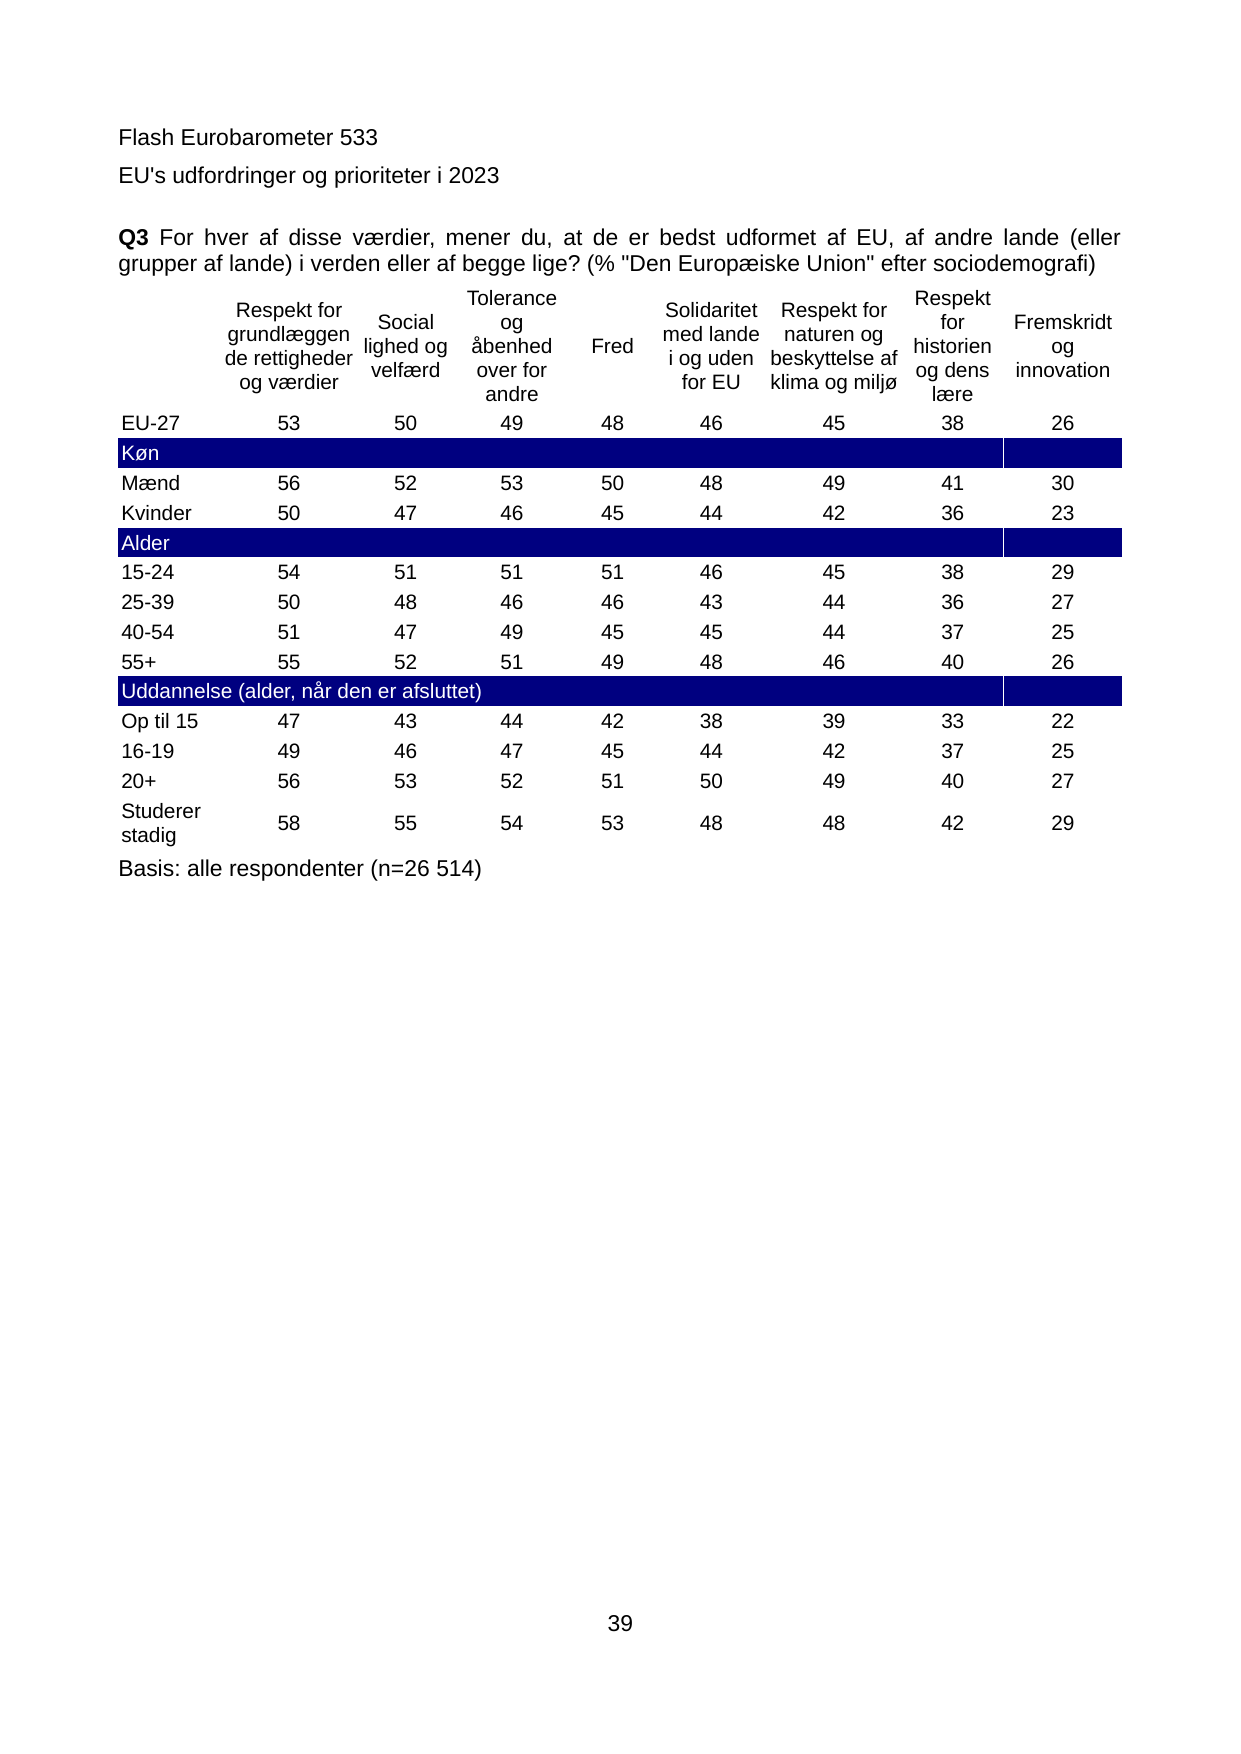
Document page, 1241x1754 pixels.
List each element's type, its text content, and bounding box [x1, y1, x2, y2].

table_header Respekt for historien og dens lære [901, 283, 1003, 408]
table_cell 50 [656, 766, 766, 796]
table_cell 49 [569, 647, 656, 676]
table_cell 38 [901, 408, 1003, 438]
table_cell [766, 438, 901, 468]
table_cell 48 [356, 587, 454, 617]
table_cell Kvinder [118, 498, 221, 527]
table_cell 46 [656, 557, 766, 587]
table_cell [656, 676, 766, 706]
table_cell 52 [356, 647, 454, 676]
table_cell 37 [901, 617, 1003, 647]
table_cell 38 [901, 557, 1003, 587]
table_cell 50 [569, 468, 656, 498]
table_cell 53 [356, 766, 454, 796]
table_cell 50 [221, 498, 356, 527]
table_cell 36 [901, 498, 1003, 527]
table_cell 47 [221, 706, 356, 736]
table_cell 46 [455, 498, 569, 527]
table_cell 46 [656, 408, 766, 438]
table_cell 50 [356, 408, 454, 438]
table_cell [569, 676, 656, 706]
table_cell 25-39 [118, 587, 221, 617]
table_header Fremskridt og innovation [1004, 283, 1122, 408]
table_cell 51 [455, 557, 569, 587]
table_cell 45 [569, 617, 656, 647]
table_cell 39 [766, 706, 901, 736]
table_cell 51 [569, 557, 656, 587]
table_cell 43 [356, 706, 454, 736]
table_header Fred [569, 283, 656, 408]
table_cell 15-24 [118, 557, 221, 587]
table_cell 45 [569, 498, 656, 527]
table_cell 38 [656, 706, 766, 736]
table_cell 43 [656, 587, 766, 617]
table_cell 58 [221, 796, 356, 849]
table_cell 42 [766, 498, 901, 527]
table_cell 29 [1004, 557, 1122, 587]
table_cell EU-27 [118, 408, 221, 438]
table_cell 52 [356, 468, 454, 498]
table_cell [1004, 438, 1122, 468]
table_cell 29 [1004, 796, 1122, 849]
table_cell 42 [766, 736, 901, 766]
table_cell 40 [901, 647, 1003, 676]
table_cell 26 [1004, 647, 1122, 676]
table_cell 48 [656, 468, 766, 498]
table_cell 45 [656, 617, 766, 647]
table_cell 40 [901, 766, 1003, 796]
table_cell Alder [118, 528, 569, 557]
table_cell 48 [656, 647, 766, 676]
table_cell 54 [221, 557, 356, 587]
table_cell 51 [221, 617, 356, 647]
table_cell 26 [1004, 408, 1122, 438]
table_cell 55+ [118, 647, 221, 676]
table_cell 25 [1004, 617, 1122, 647]
table_cell Studerer stadig [118, 796, 221, 849]
table_cell 46 [356, 736, 454, 766]
table_cell [901, 438, 1003, 468]
table_cell 47 [356, 498, 454, 527]
table_header Solidaritet med lande i og uden for EU [656, 283, 766, 408]
table_cell 48 [656, 796, 766, 849]
table_cell 50 [221, 587, 356, 617]
table_cell 49 [455, 617, 569, 647]
table_cell 49 [766, 468, 901, 498]
table_cell 16-19 [118, 736, 221, 766]
table_cell 20+ [118, 766, 221, 796]
table_cell [766, 528, 901, 557]
table_cell Mænd [118, 468, 221, 498]
table_cell 56 [221, 766, 356, 796]
table_cell 42 [569, 706, 656, 736]
table_cell [1004, 676, 1122, 706]
table_cell 27 [1004, 587, 1122, 617]
table_header [118, 283, 221, 408]
text Q3 For hver af disse værdier, mener du, at de er bedst udformet af EU, af andre lande (eller grupper af lande) i verden eller af begge lige? (% "Den Europæiske Union" efter sociodemografi) [118, 224, 1122, 277]
table_cell 46 [766, 647, 901, 676]
table_cell [901, 676, 1003, 706]
table_cell 47 [356, 617, 454, 647]
table_cell [766, 676, 901, 706]
table_cell 56 [221, 468, 356, 498]
table_cell 51 [569, 766, 656, 796]
table_cell 47 [455, 736, 569, 766]
table_cell 30 [1004, 468, 1122, 498]
table_cell 44 [656, 736, 766, 766]
table_cell 48 [766, 796, 901, 849]
table_cell 45 [766, 408, 901, 438]
table_cell [901, 528, 1003, 557]
text Basis: alle respondenter (n=26 514) [118, 855, 1122, 882]
table_cell 44 [766, 617, 901, 647]
table_cell 45 [766, 557, 901, 587]
table_cell 37 [901, 736, 1003, 766]
table_cell 53 [569, 796, 656, 849]
table_header Social lighed og velfærd [356, 283, 454, 408]
table_header Respekt for naturen og beskyttelse af klima og miljø [766, 283, 901, 408]
table_cell 46 [455, 587, 569, 617]
table_cell 54 [455, 796, 569, 849]
table_cell 36 [901, 587, 1003, 617]
table_header Respekt for grundlæggende rettigheder og værdier [221, 283, 356, 408]
table_cell Uddannelse (alder, når den er afsluttet) [118, 676, 569, 706]
table_cell 44 [455, 706, 569, 736]
table_cell 22 [1004, 706, 1122, 736]
table_cell 52 [455, 766, 569, 796]
table_cell 51 [455, 647, 569, 676]
table_cell 49 [455, 408, 569, 438]
table_cell 51 [356, 557, 454, 587]
table_cell 25 [1004, 736, 1122, 766]
table_cell 45 [569, 736, 656, 766]
table_cell 27 [1004, 766, 1122, 796]
table_cell 40-54 [118, 617, 221, 647]
table_cell 53 [455, 468, 569, 498]
table_header Tolerance og åbenhed over for andre [455, 283, 569, 408]
table_cell 44 [656, 498, 766, 527]
table_cell 42 [901, 796, 1003, 849]
table_cell 44 [766, 587, 901, 617]
table_cell [656, 438, 766, 468]
table_cell Køn [118, 438, 569, 468]
table_cell 49 [221, 736, 356, 766]
table_cell [569, 528, 656, 557]
table_cell 23 [1004, 498, 1122, 527]
table_cell 49 [766, 766, 901, 796]
table_cell 55 [356, 796, 454, 849]
table_cell 53 [221, 408, 356, 438]
table_cell Op til 15 [118, 706, 221, 736]
table_cell 48 [569, 408, 656, 438]
table_cell [1004, 528, 1122, 557]
table_cell 41 [901, 468, 1003, 498]
table_cell [569, 438, 656, 468]
table_cell 46 [569, 587, 656, 617]
table_cell 55 [221, 647, 356, 676]
table_cell 33 [901, 706, 1003, 736]
table_cell [656, 528, 766, 557]
